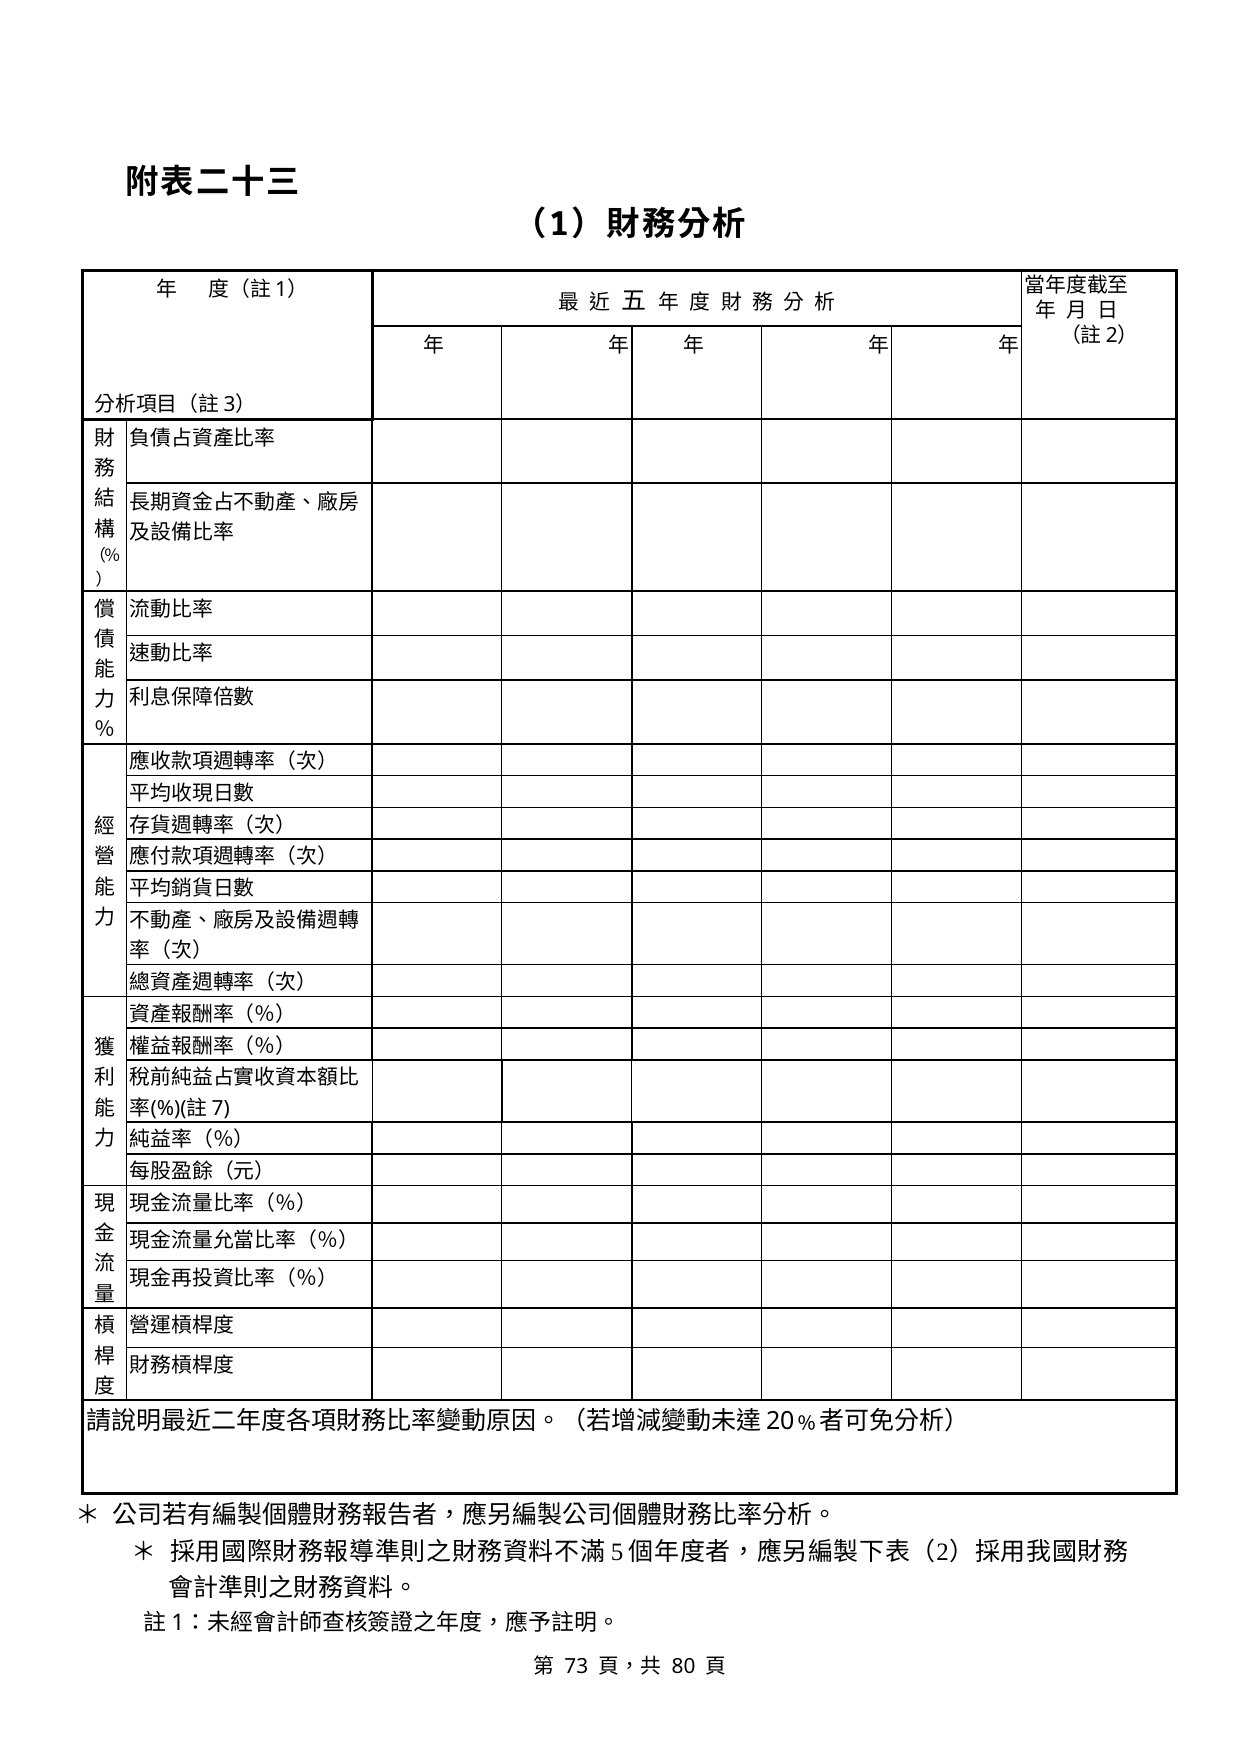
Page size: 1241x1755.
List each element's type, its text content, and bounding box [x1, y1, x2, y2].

table_cell [1022, 997, 1175, 1027]
table_cell [633, 776, 761, 806]
table_cell [1022, 420, 1175, 482]
table_cell [892, 745, 1021, 775]
table_cell [502, 420, 631, 482]
table_cell [762, 1348, 891, 1399]
table_cell [502, 681, 631, 743]
text 註1：未經會計師查核簽證之年度，應予註明。 [144, 1604, 1128, 1637]
table_cell [633, 1224, 761, 1260]
table_cell [762, 681, 891, 743]
table_cell [633, 965, 761, 996]
table_cell [762, 1261, 891, 1307]
table_cell [373, 1186, 501, 1222]
table_cell [762, 872, 891, 902]
table_cell [762, 997, 891, 1027]
table_cell [373, 997, 501, 1027]
table_cell 速動比率 [127, 636, 371, 679]
table_cell [373, 1029, 501, 1059]
table_cell [892, 592, 1021, 634]
table_cell [892, 1029, 1021, 1059]
table_cell 財務槓桿度 [127, 1348, 371, 1399]
table_cell [892, 1061, 1021, 1121]
table_cell [892, 636, 1021, 679]
table_cell [373, 872, 501, 902]
table_cell [633, 840, 761, 870]
table_cell 現金再投資比率（％） [127, 1261, 371, 1307]
table_cell [1022, 484, 1175, 590]
table_cell [892, 484, 1021, 590]
table_cell [373, 903, 501, 964]
table_cell [762, 592, 891, 634]
table_cell 獲利能力 [84, 997, 126, 1185]
table_cell [502, 840, 631, 870]
table_cell [502, 903, 631, 964]
table_cell [633, 484, 761, 590]
table_cell [373, 1261, 501, 1307]
table_cell 償債能力％ [84, 592, 126, 743]
table_cell [1022, 1123, 1175, 1153]
table_cell [1022, 745, 1175, 775]
table_cell [502, 808, 631, 838]
table_cell [633, 745, 761, 775]
table_cell 純益率（％） [127, 1123, 371, 1153]
table_cell [502, 1123, 631, 1153]
table_cell 請說明最近二年度各項財務比率變動原因。（若增減變動未達20﹪者可免分析） [84, 1401, 1175, 1492]
table_cell [633, 1309, 761, 1347]
table_header 年 度（註1） 分析項目（註3） [84, 272, 371, 418]
table_cell [762, 965, 891, 996]
table_cell [633, 872, 761, 902]
table_cell 平均銷貨日數 [127, 872, 371, 902]
table_cell [1022, 840, 1175, 870]
table_cell [373, 965, 501, 996]
table_cell [762, 1224, 891, 1260]
table_cell [633, 681, 761, 743]
table_cell 負債占資產比率 [127, 421, 371, 482]
table_cell [762, 903, 891, 964]
table_cell [633, 1029, 761, 1059]
text 附表二十三 [125, 161, 1128, 202]
table_cell 財務結構（％） [84, 421, 126, 590]
table_cell [1022, 636, 1175, 679]
table_cell [1022, 592, 1175, 634]
table_cell 利息保障倍數 [127, 681, 371, 743]
table_cell [373, 776, 501, 806]
table_cell [502, 1155, 631, 1185]
table_cell [502, 872, 631, 902]
table_cell [633, 808, 761, 838]
table_cell [502, 997, 631, 1027]
table_cell [502, 1224, 631, 1260]
table_cell [762, 776, 891, 806]
table_cell [502, 484, 631, 590]
table_cell 現金流量 [84, 1186, 126, 1307]
table_cell [633, 1186, 761, 1222]
table_cell 年 [762, 327, 891, 418]
text （1）財務分析 [131, 202, 1128, 244]
table_cell 經營能力 [84, 745, 126, 996]
table_cell 槓桿度 [84, 1309, 126, 1399]
table_cell [1022, 1348, 1175, 1399]
table_cell [1022, 1186, 1175, 1222]
table_cell [892, 1186, 1021, 1222]
table_cell 稅前純益占實收資本額比率(%)(註7) [127, 1061, 372, 1121]
table_cell [762, 745, 891, 775]
table_cell [762, 484, 891, 590]
table_cell 存貨週轉率（次） [127, 808, 371, 838]
table_cell [1022, 1061, 1175, 1121]
table_cell [633, 903, 761, 964]
table_cell [1022, 872, 1175, 902]
table_cell [1022, 1155, 1175, 1185]
table_cell [892, 808, 1021, 838]
table_cell [892, 420, 1021, 482]
table_cell [762, 1061, 891, 1121]
table_cell [503, 1061, 631, 1121]
table_cell 現金流量比率（％） [127, 1186, 371, 1222]
list 公司若有編製個體財務報告者，應另編製公司個體財務比率分析。 [169, 1495, 1128, 1531]
table_cell [633, 1261, 761, 1307]
table_cell [892, 681, 1021, 743]
table_cell 年 [633, 327, 761, 418]
table_cell [762, 420, 891, 482]
table_cell 年 [374, 327, 501, 418]
table_cell 權益報酬率（％） [127, 1029, 371, 1059]
table_cell [373, 592, 501, 634]
table_cell [1022, 776, 1175, 806]
table_cell [502, 776, 631, 806]
table_cell [762, 636, 891, 679]
table_cell [1022, 903, 1175, 964]
table_cell [1022, 1029, 1175, 1059]
table_cell [892, 1309, 1021, 1347]
table_cell [762, 1309, 891, 1347]
table_cell [633, 1155, 761, 1185]
table_header 當年度截至 年 月 日 （註2） [1022, 272, 1175, 418]
table_cell [373, 1348, 501, 1399]
table_cell [373, 1123, 501, 1153]
table_cell [1022, 965, 1175, 996]
table_cell 年 [892, 327, 1021, 418]
table_cell [632, 1061, 761, 1121]
table_cell 流動比率 [127, 592, 371, 634]
table_cell [762, 1029, 891, 1059]
table_cell [633, 592, 761, 634]
table_cell [373, 840, 501, 870]
table_cell [502, 745, 631, 775]
table_cell [1022, 808, 1175, 838]
table_cell [762, 1123, 891, 1153]
table_cell 總資產週轉率（次） [127, 965, 371, 996]
table_cell 長期資金占不動產、廠房及設備比率 [127, 484, 371, 590]
table_cell [373, 636, 501, 679]
table_cell [892, 1123, 1021, 1153]
table_cell [633, 997, 761, 1027]
table_cell [373, 745, 501, 775]
table_cell [892, 1348, 1021, 1399]
table_cell [1022, 681, 1175, 743]
table_cell [892, 965, 1021, 996]
table_cell [1022, 1309, 1175, 1347]
table_cell [502, 965, 631, 996]
table_cell [892, 1261, 1021, 1307]
table_cell [892, 1155, 1021, 1185]
table_cell [892, 872, 1021, 902]
table_cell [762, 840, 891, 870]
table_cell [762, 1186, 891, 1222]
table_cell 資產報酬率（％） [127, 997, 371, 1027]
table_cell [373, 420, 501, 482]
table_cell [502, 1261, 631, 1307]
table_cell 應付款項週轉率（次） [127, 840, 371, 870]
table_cell [633, 1348, 761, 1399]
table_cell [633, 1123, 761, 1153]
table_cell [373, 1061, 501, 1121]
table_cell [373, 1224, 501, 1260]
table_cell 營運槓桿度 [127, 1309, 371, 1347]
table_cell [373, 1155, 501, 1185]
table_cell [502, 1186, 631, 1222]
table_cell 每股盈餘（元） [127, 1155, 371, 1185]
table_cell 平均收現日數 [127, 776, 371, 806]
table_cell [892, 997, 1021, 1027]
table_cell [892, 1224, 1021, 1260]
table_header 最 近 五 年 度 財 務 分 析 [374, 272, 1021, 325]
table_cell [1022, 1224, 1175, 1260]
table_cell 現金流量允當比率（％） [127, 1224, 371, 1260]
text ＊ 採用國際財務報導準則之財務資料不滿5個年度者，應另編製下表（2）採用我國財務會計準則之財務資料。 [131, 1531, 1128, 1604]
table_cell [502, 1348, 631, 1399]
table_cell [762, 808, 891, 838]
table_cell [373, 808, 501, 838]
table_cell [502, 592, 631, 634]
table_cell [892, 903, 1021, 964]
table_cell [892, 776, 1021, 806]
table_cell [502, 636, 631, 679]
table_cell 應收款項週轉率（次） [127, 745, 371, 775]
table_cell 年 [502, 327, 631, 418]
table_cell [502, 1309, 631, 1347]
table_cell [892, 840, 1021, 870]
table_cell [1022, 1261, 1175, 1307]
table_cell [373, 484, 501, 590]
table_cell [633, 636, 761, 679]
table_cell [762, 1155, 891, 1185]
table_cell 不動產、廠房及設備週轉率（次） [127, 903, 371, 964]
table_cell [373, 681, 501, 743]
table_cell [633, 420, 761, 482]
table_cell [373, 1309, 501, 1347]
table_cell [502, 1029, 631, 1059]
